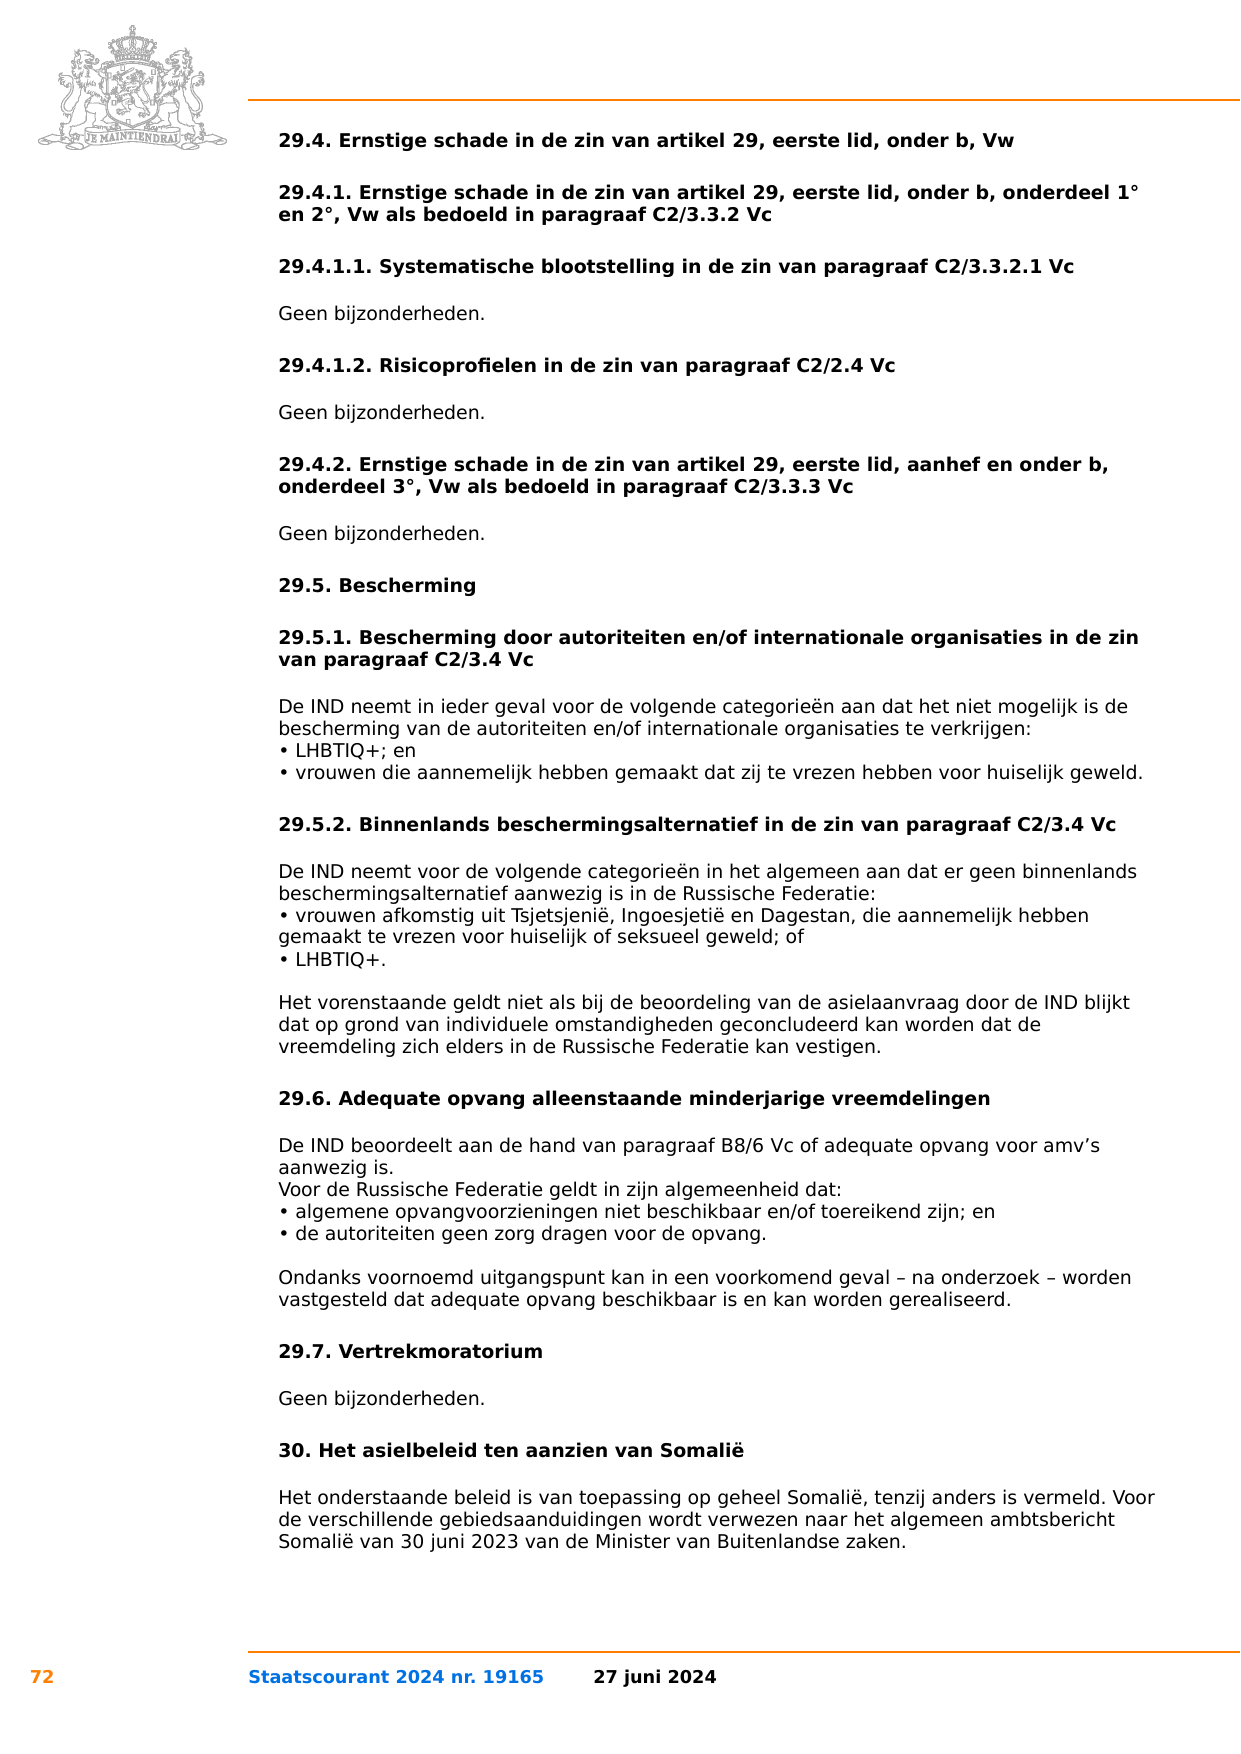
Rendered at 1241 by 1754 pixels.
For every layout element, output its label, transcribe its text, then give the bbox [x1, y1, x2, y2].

picture [38, 25, 227, 150]
text • vrouwen afkomstig uit Tsjetsjenië, Ingoesjetië en Dagestan, die aannemelijk hebben gemaakt te vrezen voor huiselijk of seksueel geweld; of [278, 904, 1163, 948]
subtitle 29.4.1. Ernstige schade in de zin van artikel 29, eerste lid, onder b, onderdeel 1° en 2°, Vw als bedoeld in paragraaf C2/3.3.2 Vc [278, 182, 1163, 226]
subtitle 29.7. Vertrekmoratorium [278, 1341, 1163, 1363]
subtitle 29.4. Ernstige schade in de zin van artikel 29, eerste lid, onder b, Vw [278, 130, 1163, 152]
subtitle 29.5. Bescherming [278, 575, 1163, 597]
text • algemene opvangvoorzieningen niet beschikbaar en/of toereikend zijn; en [278, 1201, 1163, 1223]
subtitle 29.4.1.1. Systematische blootstelling in de zin van paragraaf C2/3.3.2.1 Vc [278, 256, 1163, 278]
text Het vorenstaande geldt niet als bij de beoordeling van de asielaanvraag door de IND blijkt dat op grond van individuele omstandigheden geconcludeerd kan worden dat de vreemdeling zich elders in de Russische Federatie kan vestigen. [278, 992, 1163, 1058]
subtitle 30. Het asielbeleid ten aanzien van Somalië [278, 1440, 1163, 1462]
subtitle 29.6. Adequate opvang alleenstaande minderjarige vreemdelingen [278, 1088, 1163, 1110]
text Ondanks voornoemd uitgangspunt kan in een voorkomend geval – na onderzoek – worden vastgesteld dat adequate opvang beschikbaar is en kan worden gerealiseerd. [278, 1267, 1163, 1311]
text De IND neemt voor de volgende categorieën in het algemeen aan dat er geen binnenlands beschermingsalternatief aanwezig is in de Russische Federatie: [278, 861, 1163, 904]
text De IND beoordeelt aan de hand van paragraaf B8/6 Vc of adequate opvang voor amv’s aanwezig is. [278, 1135, 1163, 1179]
subtitle 29.5.1. Bescherming door autoriteiten en/of internationale organisaties in de zin van paragraaf C2/3.4 Vc [278, 627, 1163, 671]
text • LHBTIQ+; en [278, 739, 1163, 762]
subtitle 29.4.2. Ernstige schade in de zin van artikel 29, eerste lid, aanhef en onder b, onderdeel 3°, Vw als bedoeld in paragraaf C2/3.3.3 Vc [278, 454, 1163, 498]
text Geen bijzonderheden. [278, 523, 1163, 545]
text • LHBTIQ+. [278, 948, 1163, 970]
text Voor de Russische Federatie geldt in zijn algemeenheid dat: [278, 1179, 1163, 1201]
subtitle 29.5.2. Binnenlands beschermingsalternatief in de zin van paragraaf C2/3.4 Vc [278, 813, 1163, 836]
text Geen bijzonderheden. [278, 303, 1163, 325]
text Geen bijzonderheden. [278, 402, 1163, 424]
text De IND neemt in ieder geval voor de volgende categorieën aan dat het niet mogelijk is de bescherming van de autoriteiten en/of internationale organisaties te verkrijgen: [278, 696, 1163, 739]
subtitle 29.4.1.2. Risicoprofielen in de zin van paragraaf C2/2.4 Vc [278, 355, 1163, 377]
text Geen bijzonderheden. [278, 1388, 1163, 1410]
text Het onderstaande beleid is van toepassing op geheel Somalië, tenzij anders is vermeld. Voor de verschillende gebiedsaanduidingen wordt verwezen naar het algemeen ambtsbericht Somalië van 30 juni 2023 van de Minister van Buitenlandse zaken. [278, 1487, 1163, 1553]
text • de autoriteiten geen zorg dragen voor de opvang. [278, 1223, 1163, 1245]
text • vrouwen die aannemelijk hebben gemaakt dat zij te vrezen hebben voor huiselijk geweld. [278, 762, 1163, 783]
